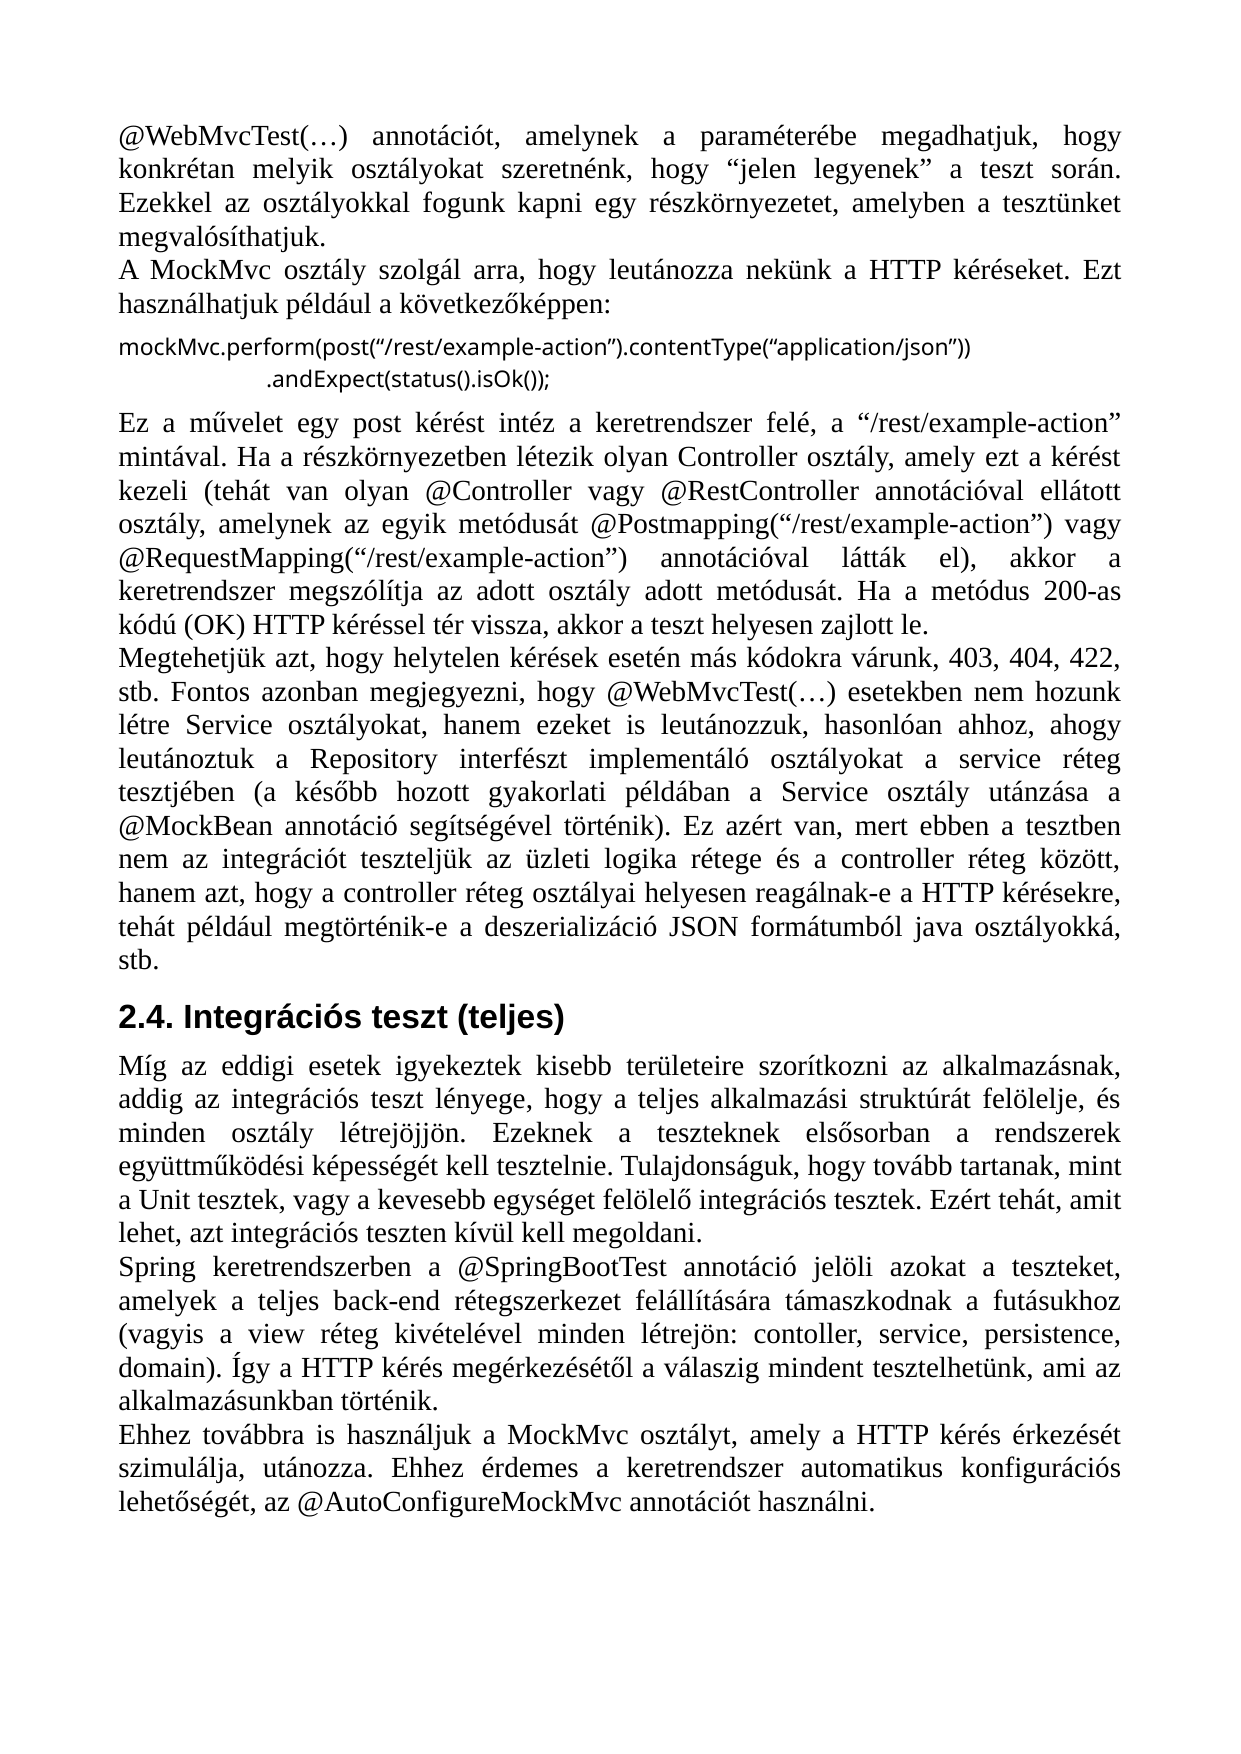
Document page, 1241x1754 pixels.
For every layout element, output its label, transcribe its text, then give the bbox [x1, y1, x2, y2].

text Ehhez továbbra is használjuk a MockMvc osztályt, amely a HTTP kérés érkezését szimulálja, utánozza. Ehhez érdemes a keretrendszer automatikus konfigurációs lehetőségét, az @AutoConfigureMockMvc annotációt használni. [118, 1417, 1122, 1517]
text Ez a művelet egy post kérést intéz a keretrendszer felé, a “/rest/example-action” mintával. Ha a részkörnyezetben létezik olyan Controller osztály, amely ezt a kérést kezeli (tehát van olyan @Controller vagy @RestController annotációval ellátott osztály, amelynek az egyik metódusát @Postmapping(“/rest/example-action”) vagy @RequestMapping(“/rest/example-action”) annotációval látták el), akkor a keretrendszer megszólítja az adott osztály adott metódusát. Ha a metódus 200-as kódú (OK) HTTP kéréssel tér vissza, akkor a teszt helyesen zajlott le. [118, 406, 1122, 640]
text Spring keretrendszerben a @SpringBootTest annotáció jelöli azokat a teszteket, amelyek a teljes back-end rétegszerkezet felállítására támaszkodnak a futásukhoz (vagyis a view réteg kivételével minden létrejön: contoller, service, persistence, domain). Így a HTTP kérés megérkezésétől a válaszig mindent tesztelhetünk, ami az alkalmazásunkban történik. [118, 1249, 1122, 1417]
subtitle 2.4. Integrációs teszt (teljes) [118, 997, 1122, 1035]
text Míg az eddigi esetek igyekeztek kisebb területeire szorítkozni az alkalmazásnak, addig az integrációs teszt lényege, hogy a teljes alkalmazási struktúrát felölelje, és minden osztály létrejöjjön. Ezeknek a teszteknek elsősorban a rendszerek együttműködési képességét kell tesztelnie. Tulajdonságuk, hogy tovább tartanak, mint a Unit tesztek, vagy a kevesebb egységet felölelő integrációs tesztek. Ezért tehát, amit lehet, azt integrációs teszten kívül kell megoldani. [118, 1048, 1122, 1249]
text mockMvc.perform(post(“/rest/example-action”).contentType(“application/json”)) .andExpect(status().isOk()); [118, 331, 1122, 394]
text @WebMvcTest(…) annotációt, amelynek a paraméterébe megadhatjuk, hogy konkrétan melyik osztályokat szeretnénk, hogy “jelen legyenek” a teszt során. Ezekkel az osztályokkal fogunk kapni egy részkörnyezetet, amelyben a tesztünket megvalósíthatjuk. [118, 118, 1122, 252]
text A MockMvc osztály szolgál arra, hogy leutánozza nekünk a HTTP kéréseket. Ezt használhatjuk például a következőképpen: [118, 252, 1122, 319]
text Megtehetjük azt, hogy helytelen kérések esetén más kódokra várunk, 403, 404, 422, stb. Fontos azonban megjegyezni, hogy @WebMvcTest(…) esetekben nem hozunk létre Service osztályokat, hanem ezeket is leutánozzuk, hasonlóan ahhoz, ahogy leutánoztuk a Repository interfészt implementáló osztályokat a service réteg tesztjében (a később hozott gyakorlati példában a Service osztály utánzása a @MockBean annotáció segítségével történik). Ez azért van, mert ebben a tesztben nem az integrációt teszteljük az üzleti logika rétege és a controller réteg között, hanem azt, hogy a controller réteg osztályai helyesen reagálnak-e a HTTP kérésekre, tehát például megtörténik-e a deszerializáció JSON formátumból java osztályokká, stb. [118, 640, 1122, 976]
